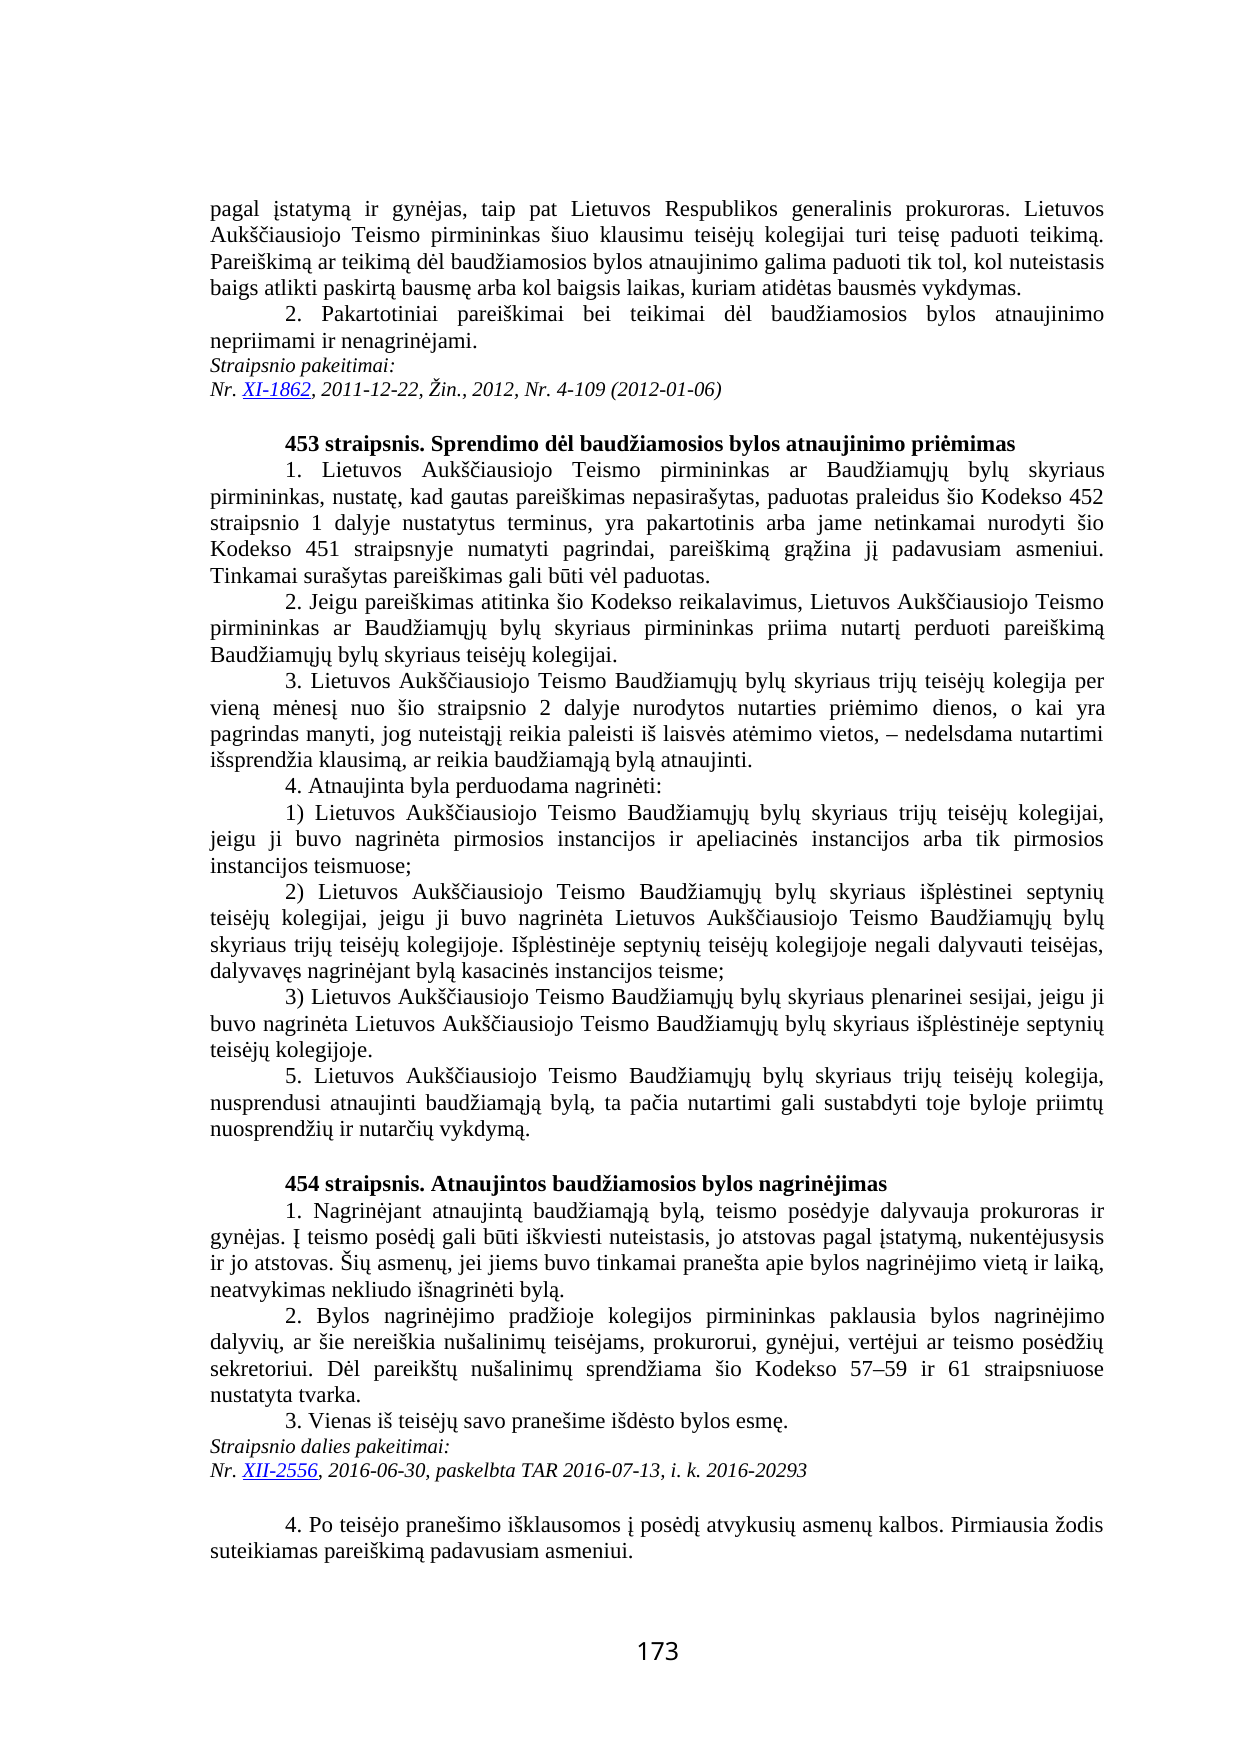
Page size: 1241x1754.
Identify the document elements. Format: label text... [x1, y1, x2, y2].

text 3. Vienas iš teisėjų savo pranešime išdėsto bylos esmę. [210, 1407, 1106, 1434]
text 4. Atnaujinta byla perduodama nagrinėti: [210, 773, 1106, 799]
text 3. Lietuvos Aukščiausiojo Teismo Baudžiamųjų bylų skyriaus trijų teisėjų kolegija per vieną mėnesį nuo šio straipsnio 2 dalyje nurodytos nutarties priėmimo dienos, o kai yra pagrindas manyti, jog nuteistąjį reikia paleisti iš laisvės atėmimo vietos, – nedelsdama nutartimi išsprendžia klausimą, ar reikia baudžiamąją bylą atnaujinti. [210, 667, 1106, 773]
text pagal įstatymą ir gynėjas, taip pat Lietuvos Respublikos generalinis prokuroras. Lietuvos Aukščiausiojo Teismo pirmininkas šiuo klausimu teisėjų kolegijai turi teisę paduoti teikimą. Pareiškimą ar teikimą dėl baudžiamosios bylos atnaujinimo galima paduoti tik tol, kol nuteistasis baigs atlikti paskirtą bausmę arba kol baigsis laikas, kuriam atidėtas bausmės vykdymas. [210, 195, 1106, 300]
text 1) Lietuvos Aukščiausiojo Teismo Baudžiamųjų bylų skyriaus trijų teisėjų kolegijai, jeigu ji buvo nagrinėta pirmosios instancijos ir apeliacinės instancijos arba tik pirmosios instancijos teismuose; [210, 799, 1106, 878]
text Straipsnio dalies pakeitimai: [210, 1434, 1106, 1458]
text 4. Po teisėjo pranešimo išklausomos į posėdį atvykusių asmenų kalbos. Pirmiausia žodis suteikiamas pareiškimą padavusiam asmeniui. [210, 1511, 1106, 1563]
text 2) Lietuvos Aukščiausiojo Teismo Baudžiamųjų bylų skyriaus išplėstinei septynių teisėjų kolegijai, jeigu ji buvo nagrinėta Lietuvos Aukščiausiojo Teismo Baudžiamųjų bylų skyriaus trijų teisėjų kolegijoje. Išplėstinėje septynių teisėjų kolegijoje negali dalyvauti teisėjas, dalyvavęs nagrinėjant bylą kasacinės instancijos teisme; [210, 878, 1106, 983]
text 2. Pakartotiniai pareiškimai bei teikimai dėl baudžiamosios bylos atnaujinimo nepriimami ir nenagrinėjami. [210, 300, 1106, 353]
text 1. Lietuvos Aukščiausiojo Teismo pirmininkas ar Baudžiamųjų bylų skyriaus pirmininkas, nustatę, kad gautas pareiškimas nepasirašytas, paduotas praleidus šio Kodekso 452 straipsnio 1 dalyje nustatytus terminus, yra pakartotinis arba jame netinkamai nurodyti šio Kodekso 451 straipsnyje numatyti pagrindai, pareiškimą grąžina jį padavusiam asmeniui. Tinkamai surašytas pareiškimas gali būti vėl paduotas. [210, 456, 1106, 588]
text Straipsnio pakeitimai: [210, 353, 1106, 377]
text 2. Jeigu pareiškimas atitinka šio Kodekso reikalavimus, Lietuvos Aukščiausiojo Teismo pirmininkas ar Baudžiamųjų bylų skyriaus pirmininkas priima nutartį perduoti pareiškimą Baudžiamųjų bylų skyriaus teisėjų kolegijai. [210, 588, 1106, 667]
text 3) Lietuvos Aukščiausiojo Teismo Baudžiamųjų bylų skyriaus plenarinei sesijai, jeigu ji buvo nagrinėta Lietuvos Aukščiausiojo Teismo Baudžiamųjų bylų skyriaus išplėstinėje septynių teisėjų kolegijoje. [210, 983, 1106, 1062]
text 5. Lietuvos Aukščiausiojo Teismo Baudžiamųjų bylų skyriaus trijų teisėjų kolegija, nusprendusi atnaujinti baudžiamąją bylą, ta pačia nutartimi gali sustabdyti toje byloje priimtų nuosprendžių ir nutarčių vykdymą. [210, 1062, 1106, 1142]
text 2. Bylos nagrinėjimo pradžioje kolegijos pirmininkas paklausia bylos nagrinėjimo dalyvių, ar šie nereiškia nušalinimų teisėjams, prokurorui, gynėjui, vertėjui ar teismo posėdžių sekretoriui. Dėl pareikštų nušalinimų sprendžiama šio Kodekso 57–59 ir 61 straipsniuose nustatyta tvarka. [210, 1302, 1106, 1407]
text Nr. XI-1862, 2011-12-22, Žin., 2012, Nr. 4-109 (2012-01-06) [210, 377, 1106, 401]
text Nr. XII-2556, 2016-06-30, paskelbta TAR 2016-07-13, i. k. 2016-20293 [210, 1458, 1106, 1482]
text 1. Nagrinėjant atnaujintą baudžiamąją bylą, teismo posėdyje dalyvauja prokuroras ir gynėjas. Į teismo posėdį gali būti iškviesti nuteistasis, jo atstovas pagal įstatymą, nukentėjusysis ir jo atstovas. Šių asmenų, jei jiems buvo tinkamai pranešta apie bylos nagrinėjimo vietą ir laiką, neatvykimas nekliudo išnagrinėti bylą. [210, 1197, 1106, 1302]
text 453 straipsnis. Sprendimo dėl baudžiamosios bylos atnaujinimo priėmimas [285, 430, 1106, 456]
text 454 straipsnis. Atnaujintos baudžiamosios bylos nagrinėjimas [210, 1170, 1106, 1197]
